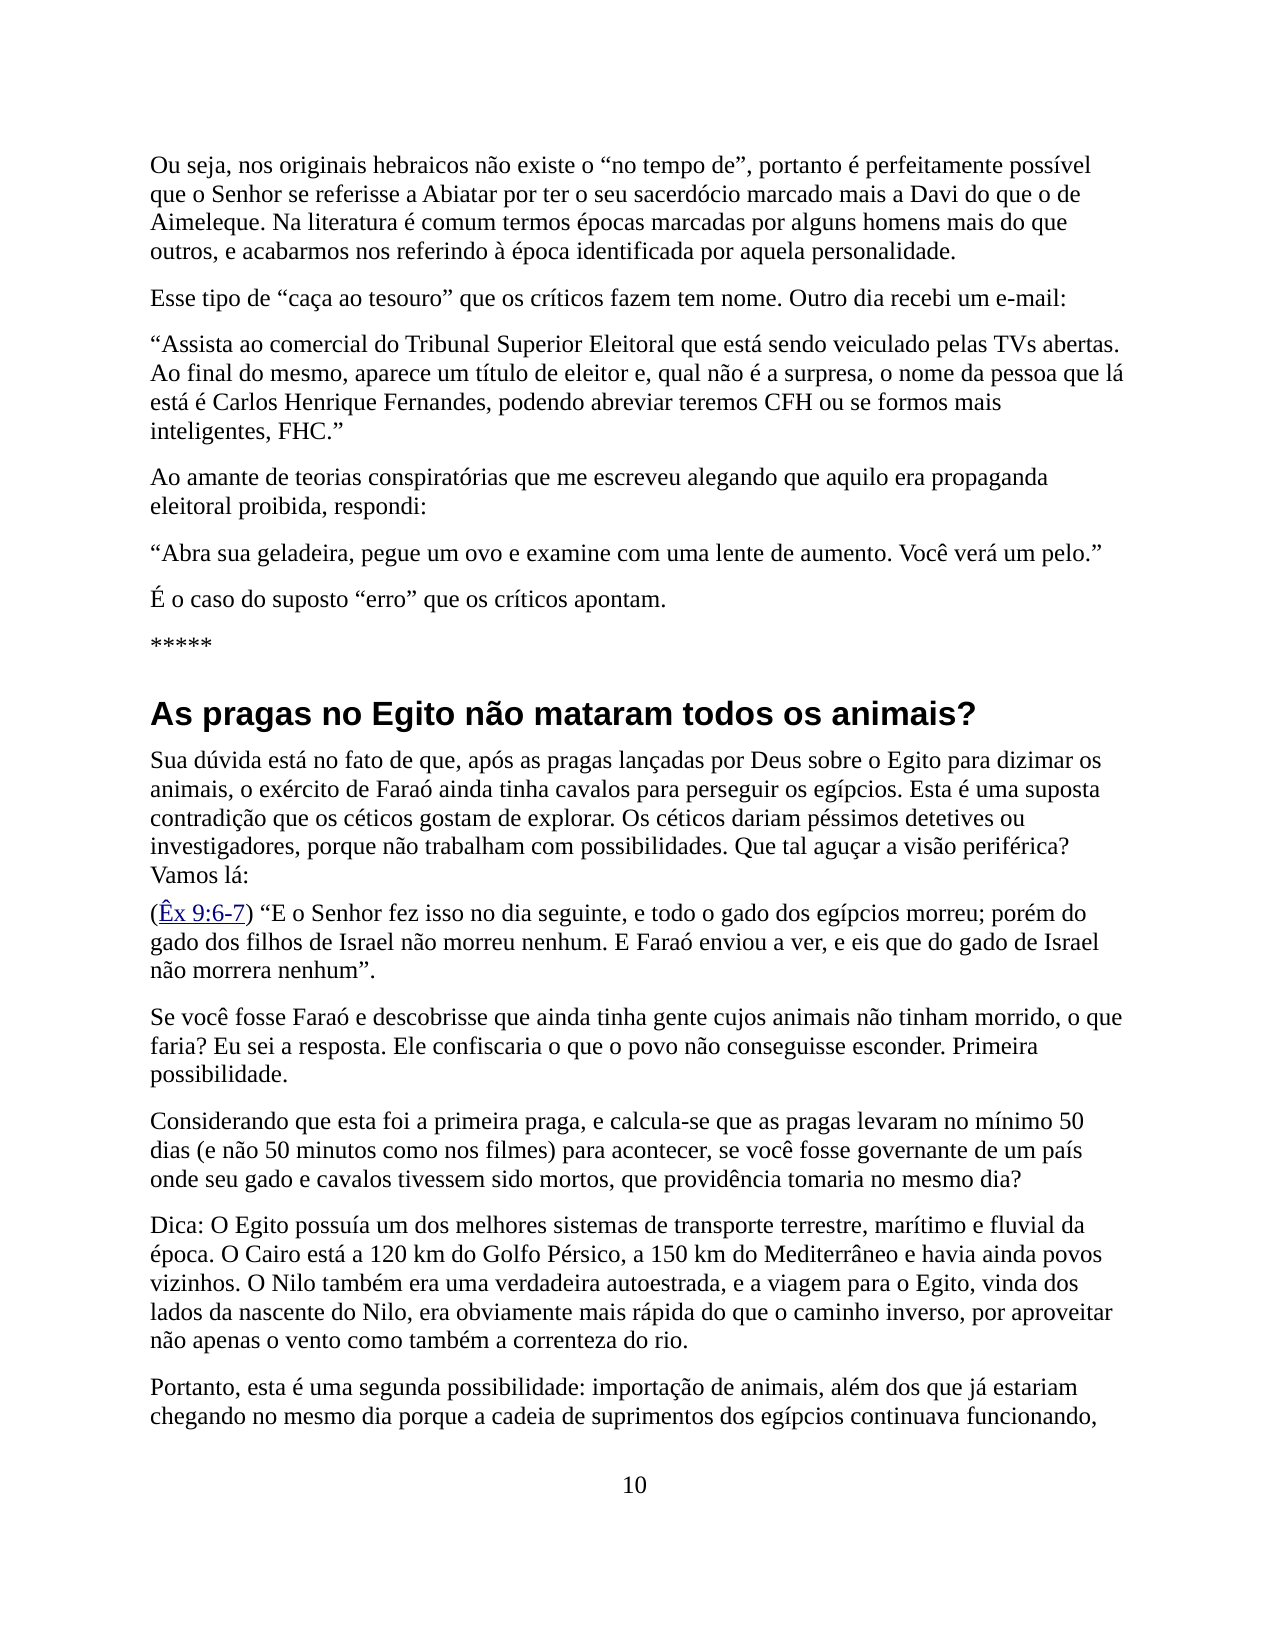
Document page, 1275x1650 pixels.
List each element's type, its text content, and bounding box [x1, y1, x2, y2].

text É o caso do suposto “erro” que os críticos apontam. [150, 584, 1125, 613]
text ***** [150, 631, 1125, 660]
text Portanto, esta é uma segunda possibilidade: importação de animais, além dos que já estariam chegando no mesmo dia porque a cadeia de suprimentos dos egípcios continuava funcionando, [150, 1372, 1125, 1429]
text Ao amante de teorias conspiratórias que me escreveu alegando que aquilo era propaganda eleitoral proibida, respondi: [150, 462, 1125, 520]
text Dica: O Egito possuía um dos melhores sistemas de transporte terrestre, marítimo e fluvial da época. O Cairo está a 120 km do Golfo Pérsico, a 150 km do Mediterrâneo e havia ainda povos vizinhos. O Nilo também era uma verdadeira autoestrada, e a viagem para o Egito, vinda dos lados da nascente do Nilo, era obviamente mais rápida do que o caminho inverso, por aproveitar não apenas o vento como também a correnteza do rio. [150, 1210, 1125, 1354]
text Ou seja, nos originais hebraicos não existe o “no tempo de”, portanto é perfeitamente possível que o Senhor se referisse a Abiatar por ter o seu sacerdócio marcado mais a Davi do que o de Aimeleque. Na literatura é comum termos épocas marcadas por alguns homens mais do que outros, e acabarmos nos referindo à época identificada por aquela personalidade. [150, 150, 1125, 265]
text Sua dúvida está no fato de que, após as pragas lançadas por Deus sobre o Egito para dizimar os animais, o exército de Faraó ainda tinha cavalos para perseguir os egípcios. Esta é uma suposta contradição que os céticos gostam de explorar. Os céticos dariam péssimos detetives ou investigadores, porque não trabalham com possibilidades. Que tal aguçar a visão periférica? Vamos lá: [150, 745, 1125, 889]
text Se você fosse Faraó e descobrisse que ainda tinha gente cujos animais não tinham morrido, o que faria? Eu sei a resposta. Ele confiscaria o que o povo não conseguisse esconder. Primeira possibilidade. [150, 1002, 1125, 1088]
text Considerando que esta foi a primeira praga, e calcula-se que as pragas levaram no mínimo 50 dias (e não 50 minutos como nos filmes) para acontecer, se você fosse governante de um país onde seu gado e cavalos tivessem sido mortos, que providência tomaria no mesmo dia? [150, 1106, 1125, 1192]
text (Êx 9:6-7) “E o Senhor fez isso no dia seguinte, e todo o gado dos egípcios morreu; porém do gado dos filhos de Israel não morreu nenhum. E Faraó enviou a ver, e eis que do gado de Israel não morrera nenhum”. [150, 898, 1125, 984]
text “Abra sua geladeira, pegue um ovo e examine com uma lente de aumento. Você verá um pelo.” [150, 538, 1125, 567]
text Esse tipo de “caça ao tesouro” que os críticos fazem tem nome. Outro dia recebi um e-mail: [150, 283, 1125, 312]
subtitle As pragas no Egito não mataram todos os animais? [150, 694, 1125, 733]
text “Assista ao comercial do Tribunal Superior Eleitoral que está sendo veiculado pelas TVs abertas. Ao final do mesmo, aparece um título de eleitor e, qual não é a surpresa, o nome da pessoa que lá está é Carlos Henrique Fernandes, podendo abreviar teremos CFH ou se formos mais inteligentes, FHC.” [150, 329, 1125, 444]
